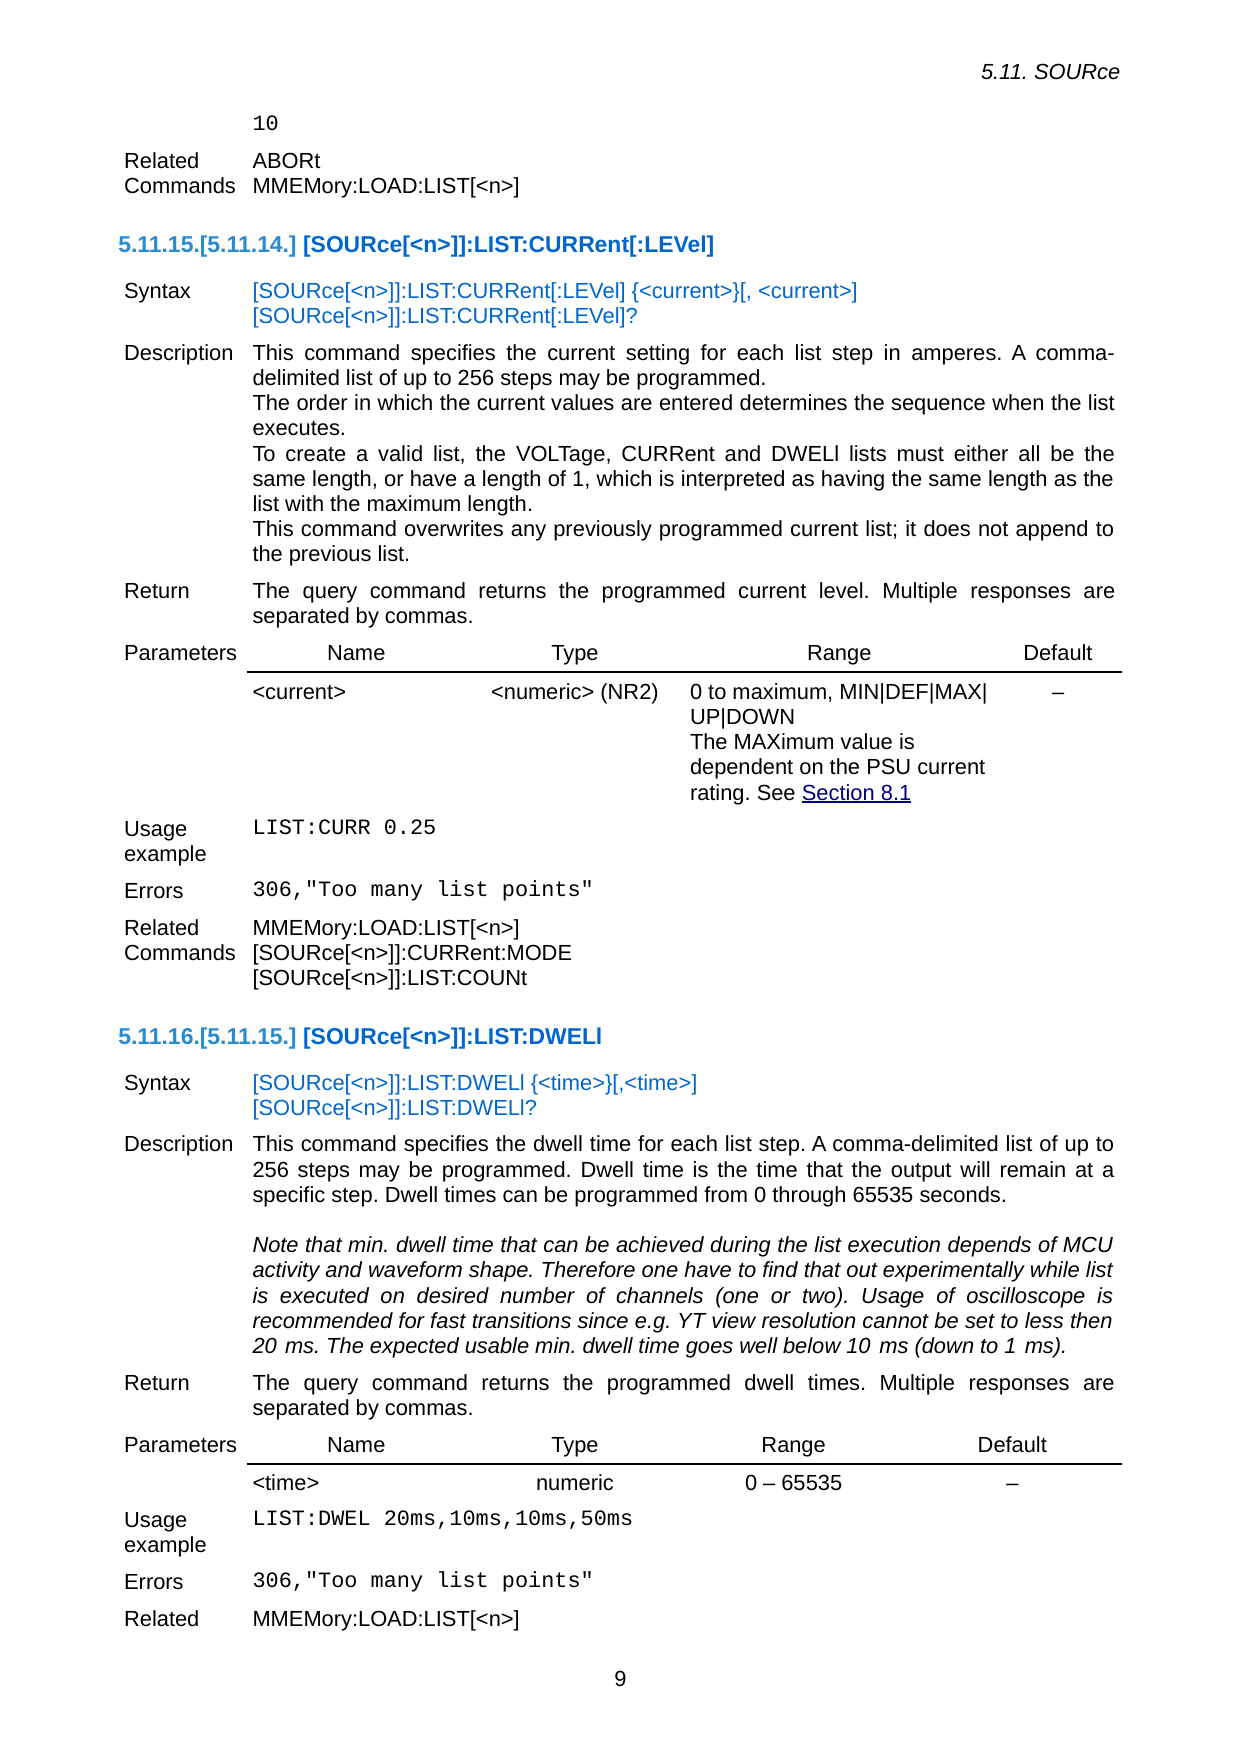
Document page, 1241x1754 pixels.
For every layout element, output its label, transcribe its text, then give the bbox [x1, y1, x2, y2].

table_cell – [903, 1465, 1122, 1501]
table_cell MMEMory:LOAD:LIST[<n>] [247, 1600, 1122, 1636]
table_cell Related [118, 1600, 247, 1636]
table_cell 0 – 65535 [684, 1465, 903, 1501]
table_cell Return [118, 1364, 247, 1426]
table_cell Name [247, 634, 465, 671]
table_cell Description [118, 334, 247, 572]
table_cell LIST:CURR 0.25 [247, 810, 1122, 872]
table_cell MMEMory:LOAD:LIST[<n>] [SOURce[<n>]]:CURRent:MODE [SOURce[<n>]]:LIST:COUNt [247, 909, 1122, 996]
table_cell The query command returns the programmed dwell times. Multiple responses are separated by commas. [247, 1364, 1122, 1426]
table_cell 306,"Too many list points" [247, 872, 1122, 909]
table_cell Default [903, 1426, 1122, 1462]
table_cell The query command returns the programmed current level. Multiple responses are separated by commas. [247, 572, 1122, 634]
table_cell Default [994, 634, 1122, 671]
table_cell Range [684, 634, 994, 671]
table_cell ABORt MMEMory:LOAD:LIST[<n>] [247, 143, 1122, 204]
table_cell Usage example [118, 1501, 247, 1563]
table_cell Related Commands [118, 909, 247, 996]
table_header Syntax [118, 1064, 247, 1126]
table_cell Name [247, 1426, 465, 1462]
subtitle [SOURce[<n>]]:LIST:DWELl [118, 1023, 1122, 1049]
table_cell 10 [247, 106, 1122, 142]
table_cell LIST:DWEL 20ms,10ms,10ms,50ms [247, 1501, 1122, 1563]
table_cell Errors [118, 1563, 247, 1600]
table_cell Range [684, 1426, 903, 1462]
table_cell <current> [247, 673, 465, 810]
table_header [SOURce[<n>]]:LIST:DWELl {<time>}[,<time>] [SOURce[<n>]]:LIST:DWELl? [247, 1064, 1122, 1126]
table_cell Errors [118, 872, 247, 909]
table_cell <numeric> (NR2) [465, 673, 684, 810]
table_cell 306,"Too many list points" [247, 1563, 1122, 1600]
table_cell Description [118, 1126, 247, 1364]
table_header [SOURce[<n>]]:LIST:CURRent[:LEVel] {<current>}[, <current>] [SOURce[<n>]]:LIST:CURRent[:LEVel]? [247, 272, 1122, 334]
table_cell Related Commands [118, 143, 247, 204]
table_cell Parameters [118, 1426, 247, 1501]
table_cell <time> [247, 1465, 465, 1501]
table_cell [118, 106, 247, 142]
table_header Syntax [118, 272, 247, 334]
table_cell This command specifies the current setting for each list step in amperes. A comma-delimited list of up to 256 steps may be programmed. The order in which the current values are entered determines the sequence when the list executes. To create a valid list, the VOLTage, CURRent and DWELl lists must either all be the same length, or have a length of 1, which is interpreted as having the same length as the list with the maximum length. This command overwrites any previously programmed current list; it does not append to the previous list. [247, 334, 1122, 572]
table_cell Type [465, 634, 684, 671]
table_cell 0 to maximum, MIN|DEF|MAX|UP|DOWN The MAXimum value is dependent on the PSU current rating. See Section 8.1 [684, 673, 994, 810]
table_cell Type [465, 1426, 684, 1462]
table_cell numeric [465, 1465, 684, 1501]
table_cell Usage example [118, 810, 247, 872]
table_cell – [994, 673, 1122, 810]
table_cell Return [118, 572, 247, 634]
table_cell Parameters [118, 634, 247, 810]
table_cell This command specifies the dwell time for each list step. A comma-delimited list of up to 256 steps may be programmed. Dwell time is the time that the output will remain at a specific step. Dwell times can be programmed from 0 through 65535 seconds. Note that min. dwell time that can be achieved during the list execution depends of MCU activity and waveform shape. Therefore one have to find that out experimentally while list is executed on desired number of channels (one or two). Usage of oscilloscope is recommended for fast transitions since e.g. YT view resolution cannot be set to less then 20 ms. The expected usable min. dwell time goes well below 10 ms (down to 1 ms). [247, 1126, 1122, 1364]
subtitle [SOURce[<n>]]:LIST:CURRent[:LEVel] [118, 231, 1122, 257]
